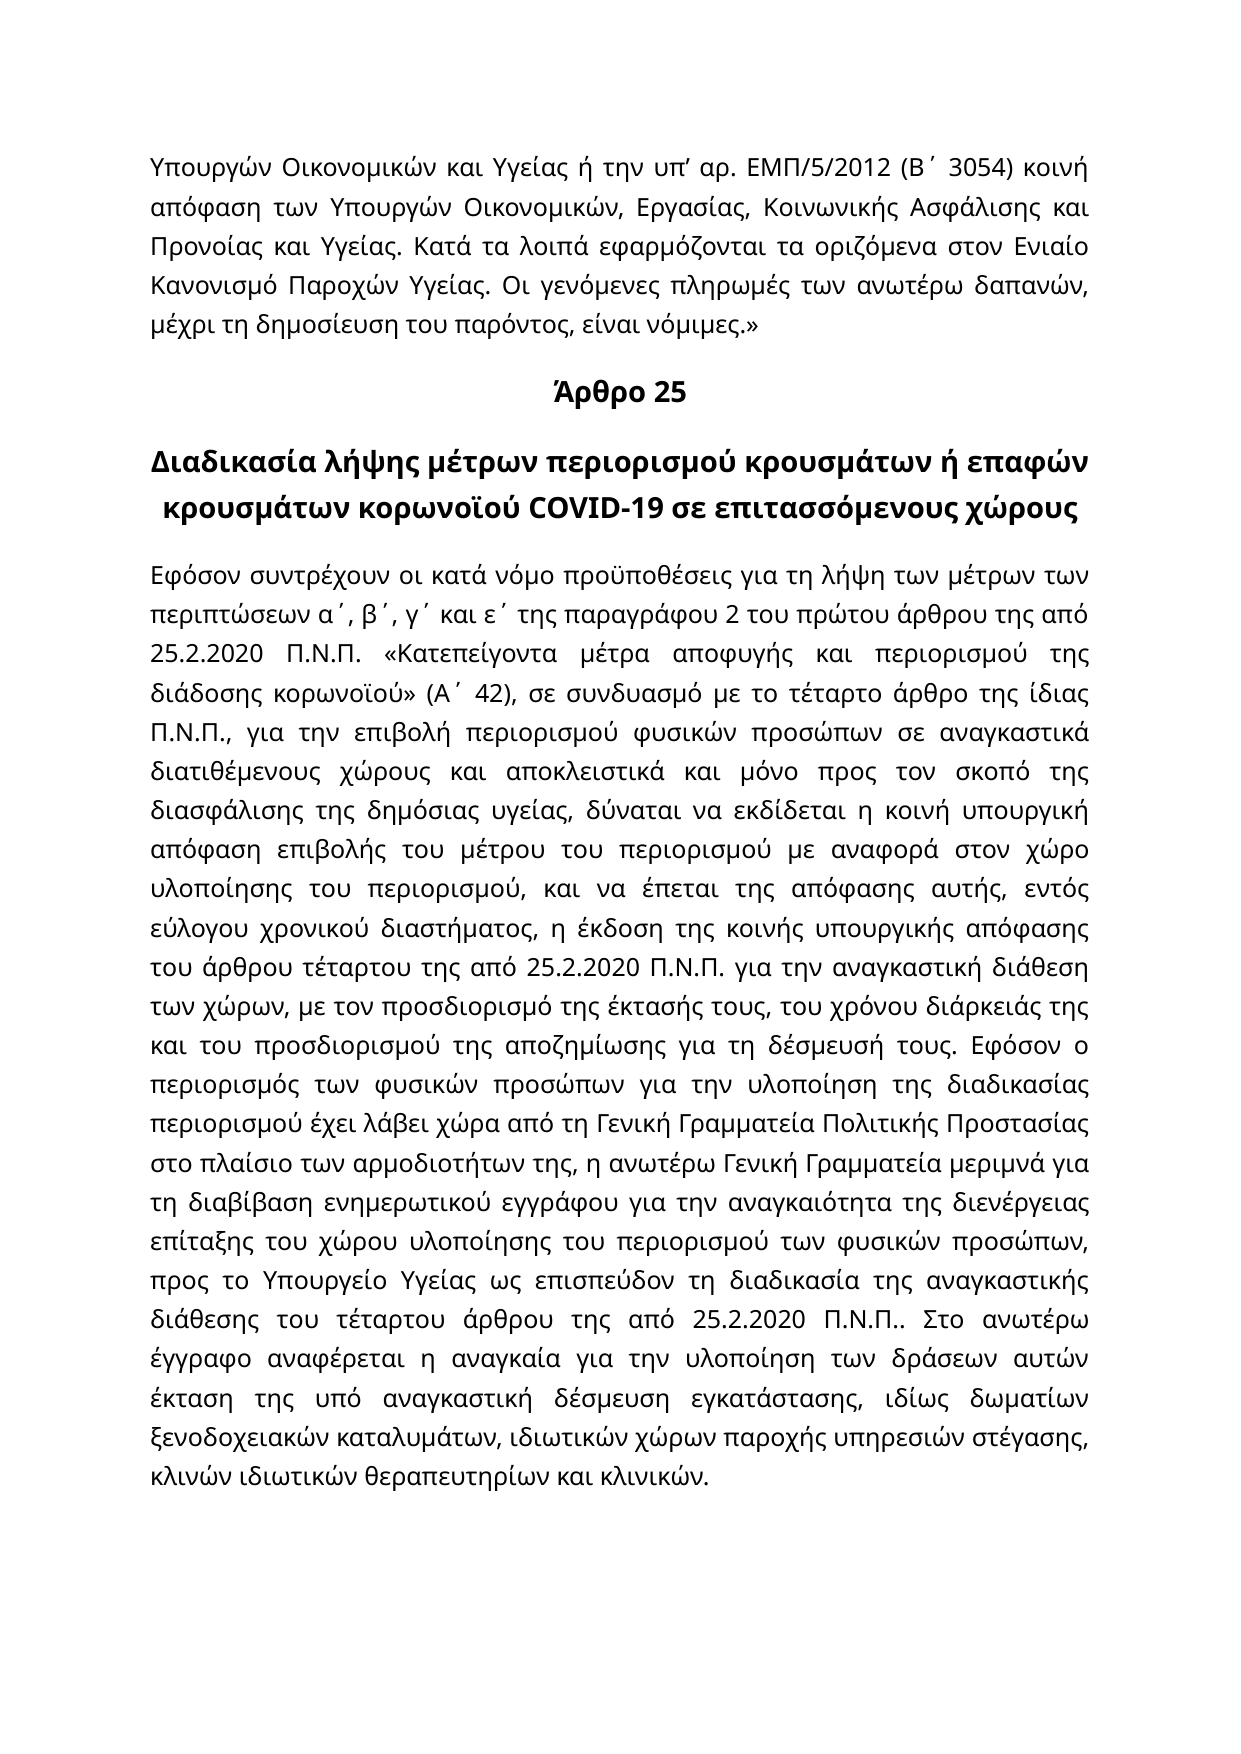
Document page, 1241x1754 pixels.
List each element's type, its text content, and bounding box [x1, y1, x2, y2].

text Υπουργών Οικονομικών και Υγείας ή την υπ’ αρ. ΕΜΠ/5/2012 (Β΄ 3054) κοινή απόφαση των Υπουργών Οικονομικών, Εργασίας, Κοινωνικής Ασφάλισης και Προνοίας και Υγείας. Κατά τα λοιπά εφαρμόζονται τα οριζόμενα στον Ενιαίο Κανονισμό Παροχών Υγείας. Οι γενόμενες πληρωμές των ανωτέρω δαπανών, μέχρι τη δημοσίευση του παρόντος, είναι νόμιμες.» [150, 150, 1090, 341]
text Εφόσον συντρέχουν οι κατά νόμο προϋποθέσεις για τη λήψη των μέτρων των περιπτώσεων α΄, β΄, γ΄ και ε΄ της παραγράφου 2 του πρώτου άρθρου της από 25.2.2020 Π.Ν.Π. «Κατεπείγοντα μέτρα αποφυγής και περιορισμού της διάδοσης κορωνοϊού» (Α΄ 42), σε συνδυασμό με το τέταρτο άρθρο της ίδιας Π.Ν.Π., για την επιβολή περιορισμού φυσικών προσώπων σε αναγκαστικά διατιθέμενους χώρους και αποκλειστικά και μόνο προς τον σκοπό της διασφάλισης της δημόσιας υγείας, δύναται να εκδίδεται η κοινή υπουργική απόφαση επιβολής του μέτρου του περιορισμού με αναφορά στον χώρο υλοποίησης του περιορισμού, και να έπεται της απόφασης αυτής, εντός εύλογου χρονικού διαστήματος, η έκδοση της κοινής υπουργικής απόφασης του άρθρου τέταρτου της από 25.2.2020 Π.Ν.Π. για την αναγκαστική διάθεση των χώρων, με τον προσδιορισμό της έκτασής τους, του χρόνου διάρκειάς της και του προσδιορισμού της αποζημίωσης για τη δέσμευσή τους. Εφόσον ο περιορισμός των φυσικών προσώπων για την υλοποίηση της διαδικασίας περιορισμού έχει λάβει χώρα από τη Γενική Γραμματεία Πολιτικής Προστασίας στο πλαίσιο των αρμοδιοτήτων της, η ανωτέρω Γενική Γραμματεία μεριμνά για τη διαβίβαση ενημερωτικού εγγράφου για την αναγκαιότητα της διενέργειας επίταξης του χώρου υλοποίησης του περιορισμού των φυσικών προσώπων, προς το Υπουργείο Υγείας ως επισπεύδον τη διαδικασία της αναγκαστικής διάθεσης του τέταρτου άρθρου της από 25.2.2020 Π.Ν.Π.. Στο ανωτέρω έγγραφο αναφέρεται η αναγκαία για την υλοποίηση των δράσεων αυτών έκταση της υπό αναγκαστική δέσμευση εγκατάστασης, ιδίως δωματίων ξενοδοχειακών καταλυμάτων, ιδιωτικών χώρων παροχής υπηρεσιών στέγασης, κλινών ιδιωτικών θεραπευτηρίων και κλινικών. [150, 558, 1090, 1493]
subtitle Διαδικασία λήψης μέτρων περιορισμού κρουσμάτων ή επαφών κρουσμάτων κορωνοϊού COVID-19 σε επιτασσόμενους χώρους [150, 441, 1090, 527]
subtitle Άρθρο 25 [150, 371, 1090, 411]
